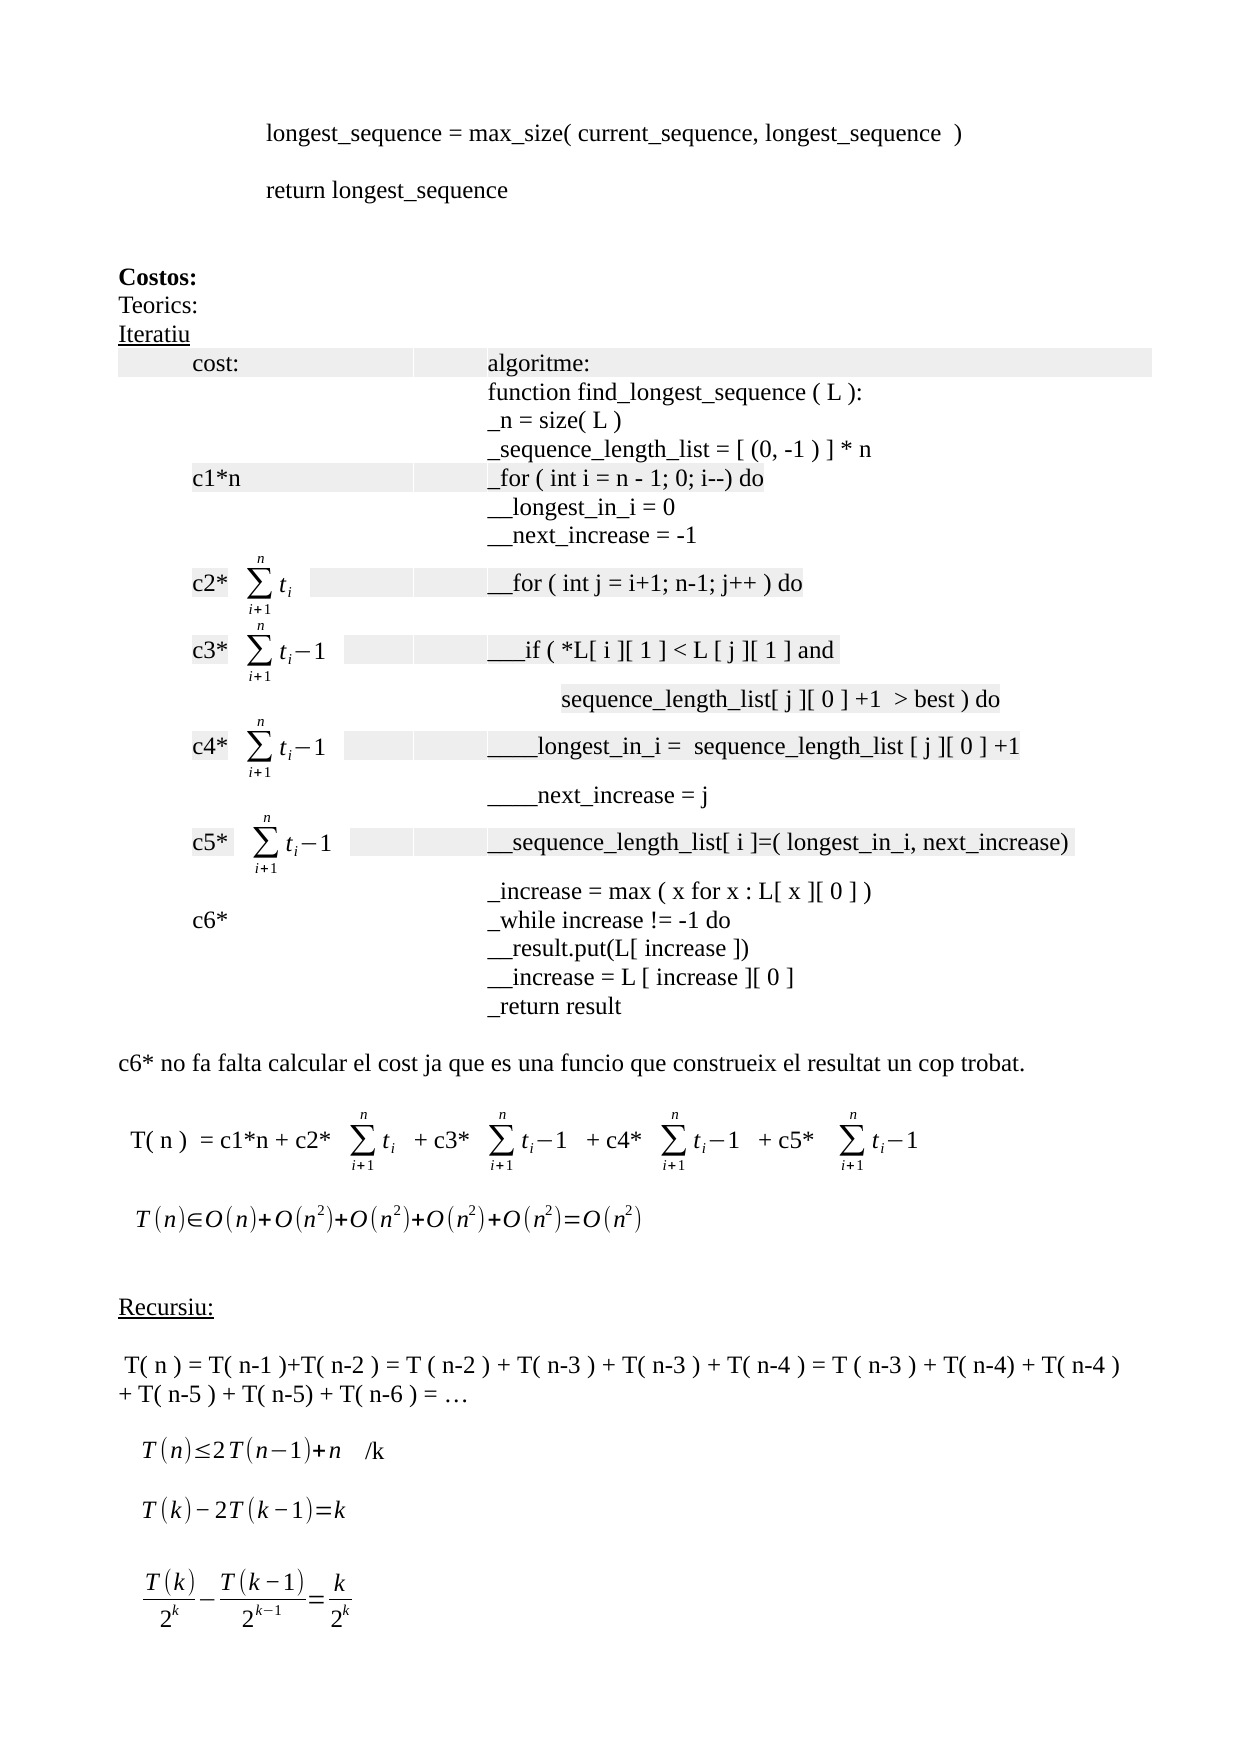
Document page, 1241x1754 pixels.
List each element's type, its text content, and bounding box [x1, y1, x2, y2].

text __increase = L [ increase ][ 0 ] [118, 962, 1122, 991]
text _sequence_length_list = [ (0, -1 ) ] * n [118, 434, 1122, 463]
text Recursiu: [118, 1292, 1122, 1321]
text return longest_sequence [118, 176, 1122, 204]
text Teorics: [118, 291, 1122, 319]
text __next_increase = -1 [118, 521, 1122, 549]
text c6* no fa falta calcular el cost ja que es una funcio que construeix el resultat un cop trobat. [118, 1048, 1122, 1077]
text __result.put(L[ increase ]) [118, 933, 1122, 962]
text c1*n _for ( int i = n - 1; 0; i--) do [118, 463, 1122, 492]
text T( n ) = c1*n + c2*+ c3*+ c4*+ c5* [118, 1106, 1122, 1173]
text function find_longest_sequence ( L ): [118, 377, 1122, 406]
text longest_sequence = max_size( current_sequence, longest_sequence ) [118, 118, 1122, 147]
text cost: algoritme: [118, 348, 1122, 377]
text c2* __for ( int j = i+1; n-1; j++ ) do [118, 549, 1122, 617]
text c5* __sequence_length_list[ i ]=( longest_in_i, next_increase) [118, 809, 1122, 876]
text __longest_in_i = 0 [118, 492, 1122, 521]
text c4* ____longest_in_i = sequence_length_list [ j ][ 0 ] +1 [118, 713, 1122, 780]
text ____next_increase = j [118, 780, 1122, 809]
text _n = size( L ) [118, 406, 1122, 434]
text Iteratiu [118, 319, 1122, 348]
text c3* ___if ( *L[ i ][ 1 ] < L [ j ][ 1 ] and sequence_length_list[ j ][ 0 ] +1 > best ) do [118, 617, 1122, 713]
text _increase = max ( x for x : L[ x ][ 0 ] ) [118, 876, 1122, 905]
text Costos: [118, 262, 1122, 291]
text /k [118, 1436, 1122, 1467]
text _return result [118, 991, 1122, 1020]
text c6* _while increase != -1 do [118, 905, 1122, 933]
text T( n ) = T( n-1 )+T( n-2 ) = T ( n-2 ) + T( n-3 ) + T( n-3 ) + T( n-4 ) = T ( n-3 ) + T( n-4) + T( n-4 ) + T( n-5 ) + T( n-5) + T( n-6 ) = … [118, 1350, 1122, 1407]
